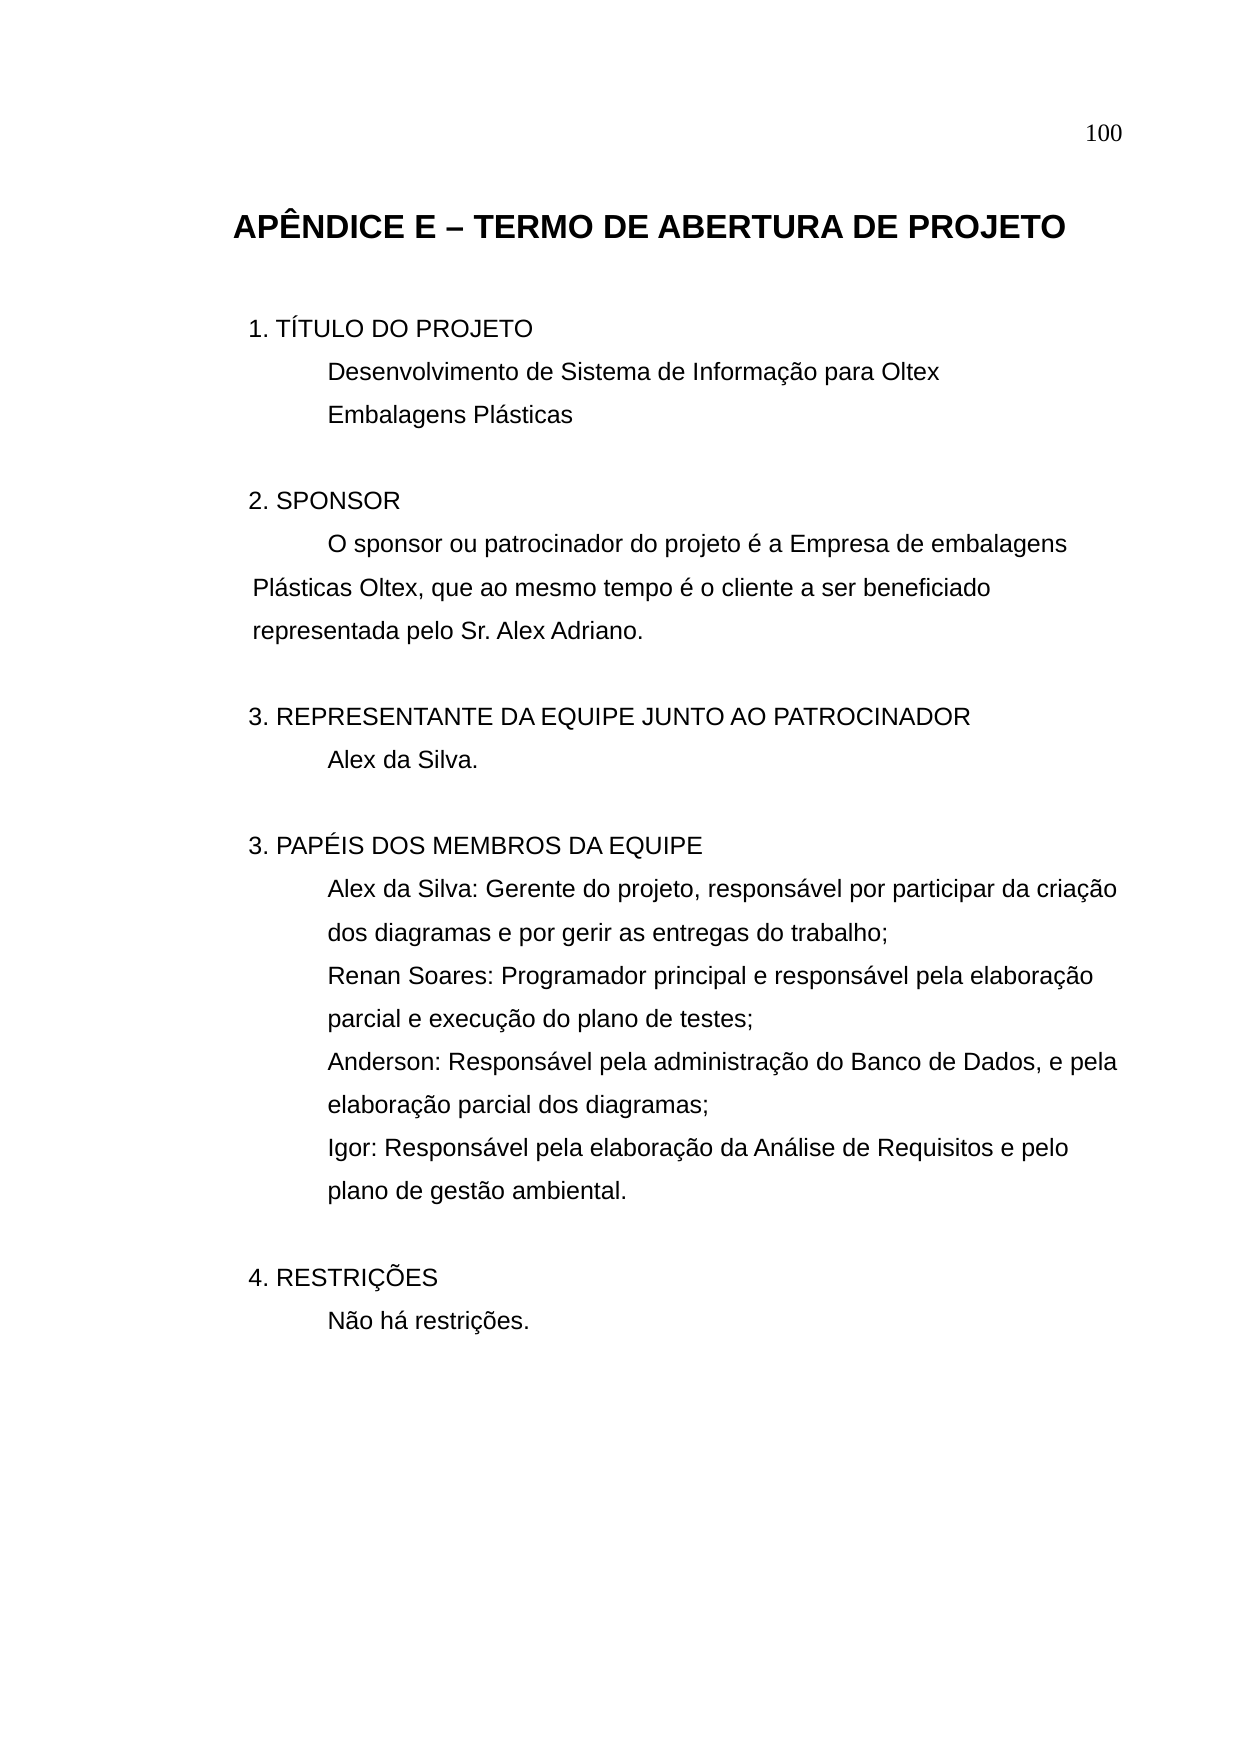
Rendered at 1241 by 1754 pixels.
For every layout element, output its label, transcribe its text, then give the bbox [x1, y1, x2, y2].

text Desenvolvimento de Sistema de Informação para Oltex Embalagens Plásticas [177, 357, 1122, 429]
text 1. TÍTULO DO PROJETO [177, 314, 1122, 343]
text Renan Soares: Programador principal e responsável pela elaboração parcial e execução do plano de testes; [177, 961, 1122, 1033]
text 4. RESTRIÇÕES [177, 1263, 1122, 1291]
text Alex da Silva: Gerente do projeto, responsável por participar da criação dos diagramas e por gerir as entregas do trabalho; [177, 874, 1122, 946]
text 3. REPRESENTANTE DA EQUIPE JUNTO AO PATROCINADOR [177, 702, 1122, 731]
subtitle Apêndice e – termo de abertura de projeto [177, 207, 1122, 245]
text 2. SPONSOR [177, 486, 1122, 515]
text O sponsor ou patrocinador do projeto é a Empresa de embalagens Plásticas Oltex, que ao mesmo tempo é o cliente a ser beneficiado representada pelo Sr. Alex Adriano. [177, 529, 1122, 644]
text 3. PAPÉIS DOS MEMBROS DA EQUIPE [177, 831, 1122, 860]
text Igor: Responsável pela elaboração da Análise de Requisitos e pelo plano de gestão ambiental. [177, 1133, 1122, 1205]
text Alex da Silva. [177, 745, 1122, 774]
text Anderson: Responsável pela administração do Banco de Dados, e pela elaboração parcial dos diagramas; [177, 1047, 1122, 1119]
text Não há restrições. [177, 1306, 1122, 1334]
